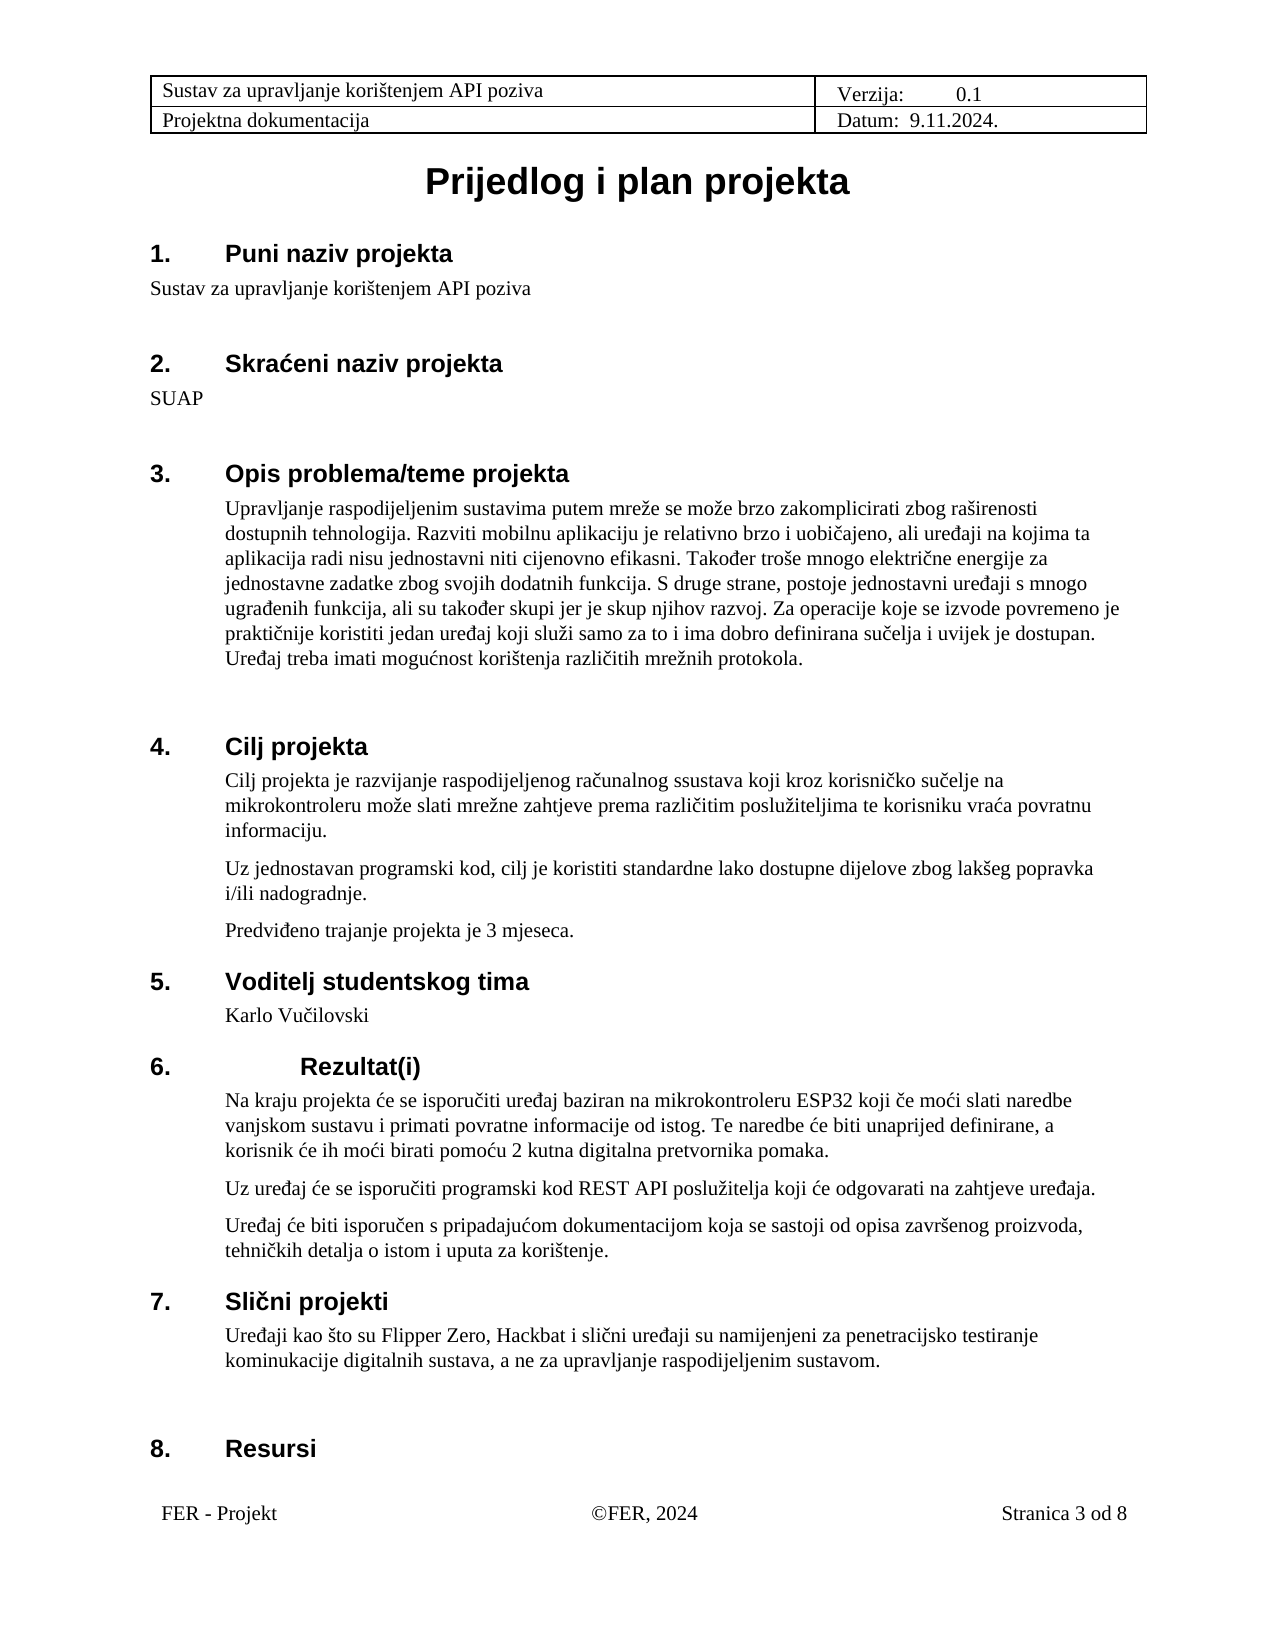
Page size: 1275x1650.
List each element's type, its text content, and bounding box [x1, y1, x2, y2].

text Uređaj će biti isporučen s pripadajućom dokumentacijom koja se sastoji od opisa završenog proizvoda, tehničkih detalja o istom i uputa za korištenje. [225, 1212, 1125, 1262]
title Prijedlog i plan projekta [150, 159, 1125, 202]
text Uređaji kao što su Flipper Zero, Hackbat i slični uređaji su namijenjeni za penetracijsko testiranje kominukacije digitalnih sustava, a ne za upravljanje raspodijeljenim sustavom. [225, 1322, 1125, 1372]
text SUAP [150, 384, 1125, 409]
subtitle Slični projekti [150, 1287, 1125, 1316]
subtitle Rezultat(i) [150, 1052, 1125, 1081]
text Uz uređaj će se isporučiti programski kod REST API poslužitelja koji će odgovarati na zahtjeve uređaja. [225, 1174, 1125, 1199]
subtitle Opis problema/teme projekta [150, 459, 1125, 488]
text Upravljanje raspodijeljenim sustavima putem mreže se može brzo zakomplicirati zbog raširenosti dostupnih tehnologija. Razviti mobilnu aplikaciju je relativno brzo i uobičajeno, ali uređaji na kojima ta aplikacija radi nisu jednostavni niti cijenovno efikasni. Također troše mnogo električne energije za jednostavne zadatke zbog svojih dodatnih funkcija. S druge strane, postoje jednostavni uređaji s mnogo ugrađenih funkcija, ali su također skupi jer je skup njihov razvoj. Za operacije koje se izvode povremeno je praktičnije koristiti jedan uređaj koji služi samo za to i ima dobro definirana sučelja i uvijek je dostupan. Uređaj treba imati mogućnost korištenja različitih mrežnih protokola. [225, 494, 1125, 669]
subtitle Voditelj studentskog tima [150, 967, 1125, 996]
subtitle Skraćeni naziv projekta [150, 349, 1125, 378]
subtitle Cilj projekta [150, 732, 1125, 761]
text Uz jednostavan programski kod, cilj je koristiti standardne lako dostupne dijelove zbog lakšeg popravka i/ili nadogradnje. [225, 854, 1125, 904]
text Karlo Vučilovski [225, 1002, 1125, 1027]
text Sustav za upravljanje korištenjem API poziva [150, 274, 1125, 299]
text Predviđeno trajanje projekta je 3 mjeseca. [225, 917, 1125, 942]
text Cilj projekta je razvijanje raspodijeljenog računalnog ssustava koji kroz korisničko sučelje na mikrokontroleru može slati mrežne zahtjeve prema različitim poslužiteljima te korisniku vraća povratnu informaciju. [225, 767, 1125, 842]
subtitle Resursi [150, 1434, 1125, 1463]
subtitle Puni naziv projekta [150, 239, 1125, 268]
text Na kraju projekta će se isporučiti uređaj baziran na mikrokontroleru ESP32 koji če moći slati naredbe vanjskom sustavu i primati povratne informacije od istog. Te naredbe će biti unaprijed definirane, a korisnik će ih moći birati pomoću 2 kutna digitalna pretvornika pomaka. [225, 1087, 1125, 1162]
